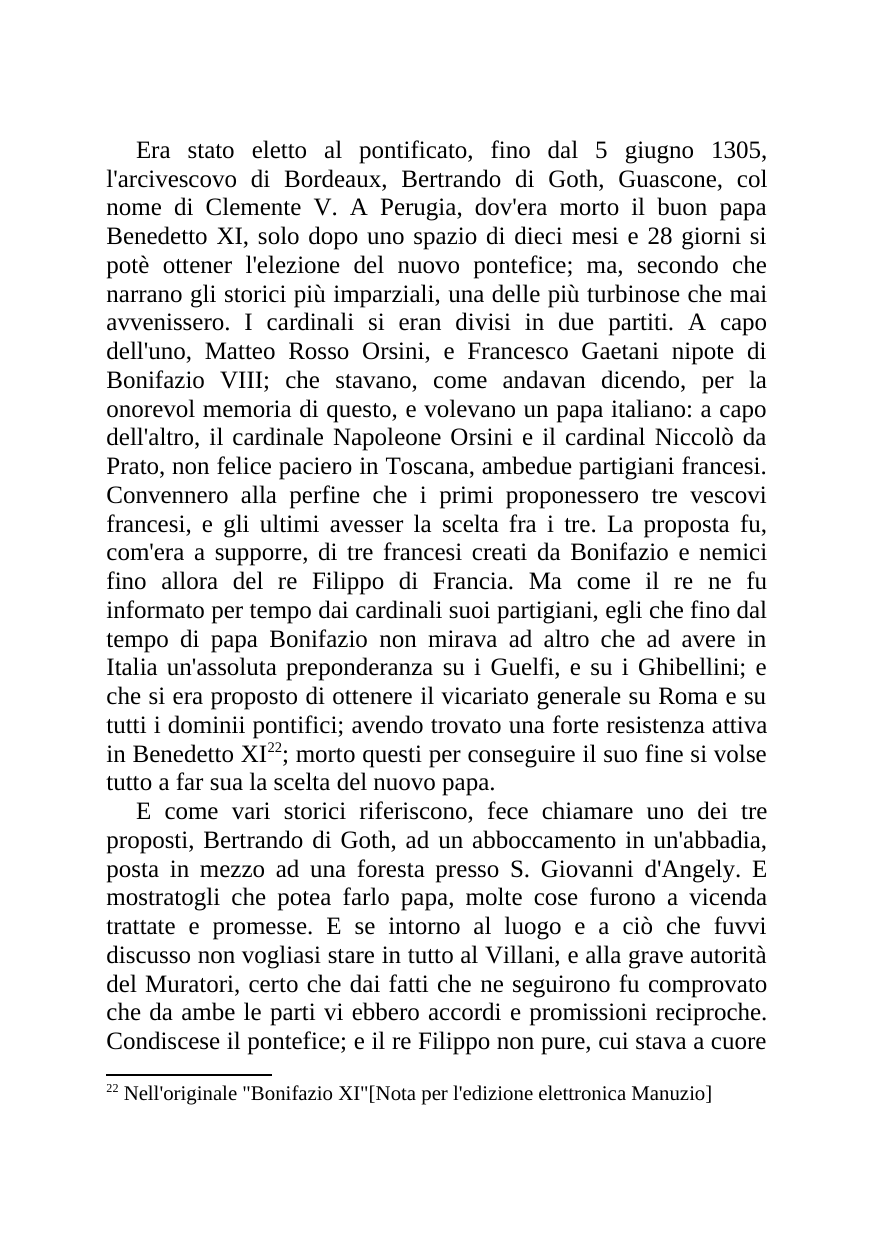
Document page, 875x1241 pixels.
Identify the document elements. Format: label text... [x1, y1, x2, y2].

text Nell'originale "Bonifazio XI"[Nota per l'edizione elettronica Manuzio] [106, 1081, 768, 1105]
text E come vari storici riferiscono, fece chiamare uno dei tre proposti, Bertrando di Goth, ad un abboccamento in un'abbadia, posta in mezzo ad una foresta presso S. Giovanni d'Angely. E mostratogli che potea farlo papa, molte cose furono a vicenda trattate e promesse. E se intorno al luogo e a ciò che fuvvi discusso non vogliasi stare in tutto al Villani, e alla grave autorità del Muratori, certo che dai fatti che ne seguirono fu comprovato che da ambe le parti vi ebbero accordi e promissioni reciproche. Condiscese il pontefice; e il re Filippo non pure, cui stava a cuore [106, 796, 768, 1055]
text Era stato eletto al pontificato, fino dal 5 giugno 1305, l'arcivescovo di Bordeaux, Bertrando di Goth, Guascone, col nome di Clemente V. A Perugia, dov'era morto il buon papa Benedetto XI, solo dopo uno spazio di dieci mesi e 28 giorni si potè ottener l'elezione del nuovo pontefice; ma, secondo che narrano gli storici più imparziali, una delle più turbinose che mai avvenissero. I cardinali si eran divisi in due partiti. A capo dell'uno, Matteo Rosso Orsini, e Francesco Gaetani nipote di Bonifazio VIII; che stavano, come andavan dicendo, per la onorevol memoria di questo, e volevano un papa italiano: a capo dell'altro, il cardinale Napoleone Orsini e il cardinal Niccolò da Prato, non felice paciero in Toscana, ambedue partigiani francesi. Convennero alla perfine che i primi proponessero tre vescovi francesi, e gli ultimi avesser la scelta fra i tre. La proposta fu, com'era a supporre, di tre francesi creati da Bonifazio e nemici fino allora del re Filippo di Francia. Ma come il re ne fu informato per tempo dai cardinali suoi partigiani, egli che fino dal tempo di papa Bonifazio non mirava ad altro che ad avere in Italia un'assoluta preponderanza su i Guelfi, e su i Ghibellini; e che si era proposto di ottenere il vicariato generale su Roma e su tutti i dominii pontifici; avendo trovato una forte resistenza attiva in Benedetto XI; morto questi per conseguire il suo fine si volse tutto a far sua la scelta del nuovo papa. [106, 135, 768, 796]
